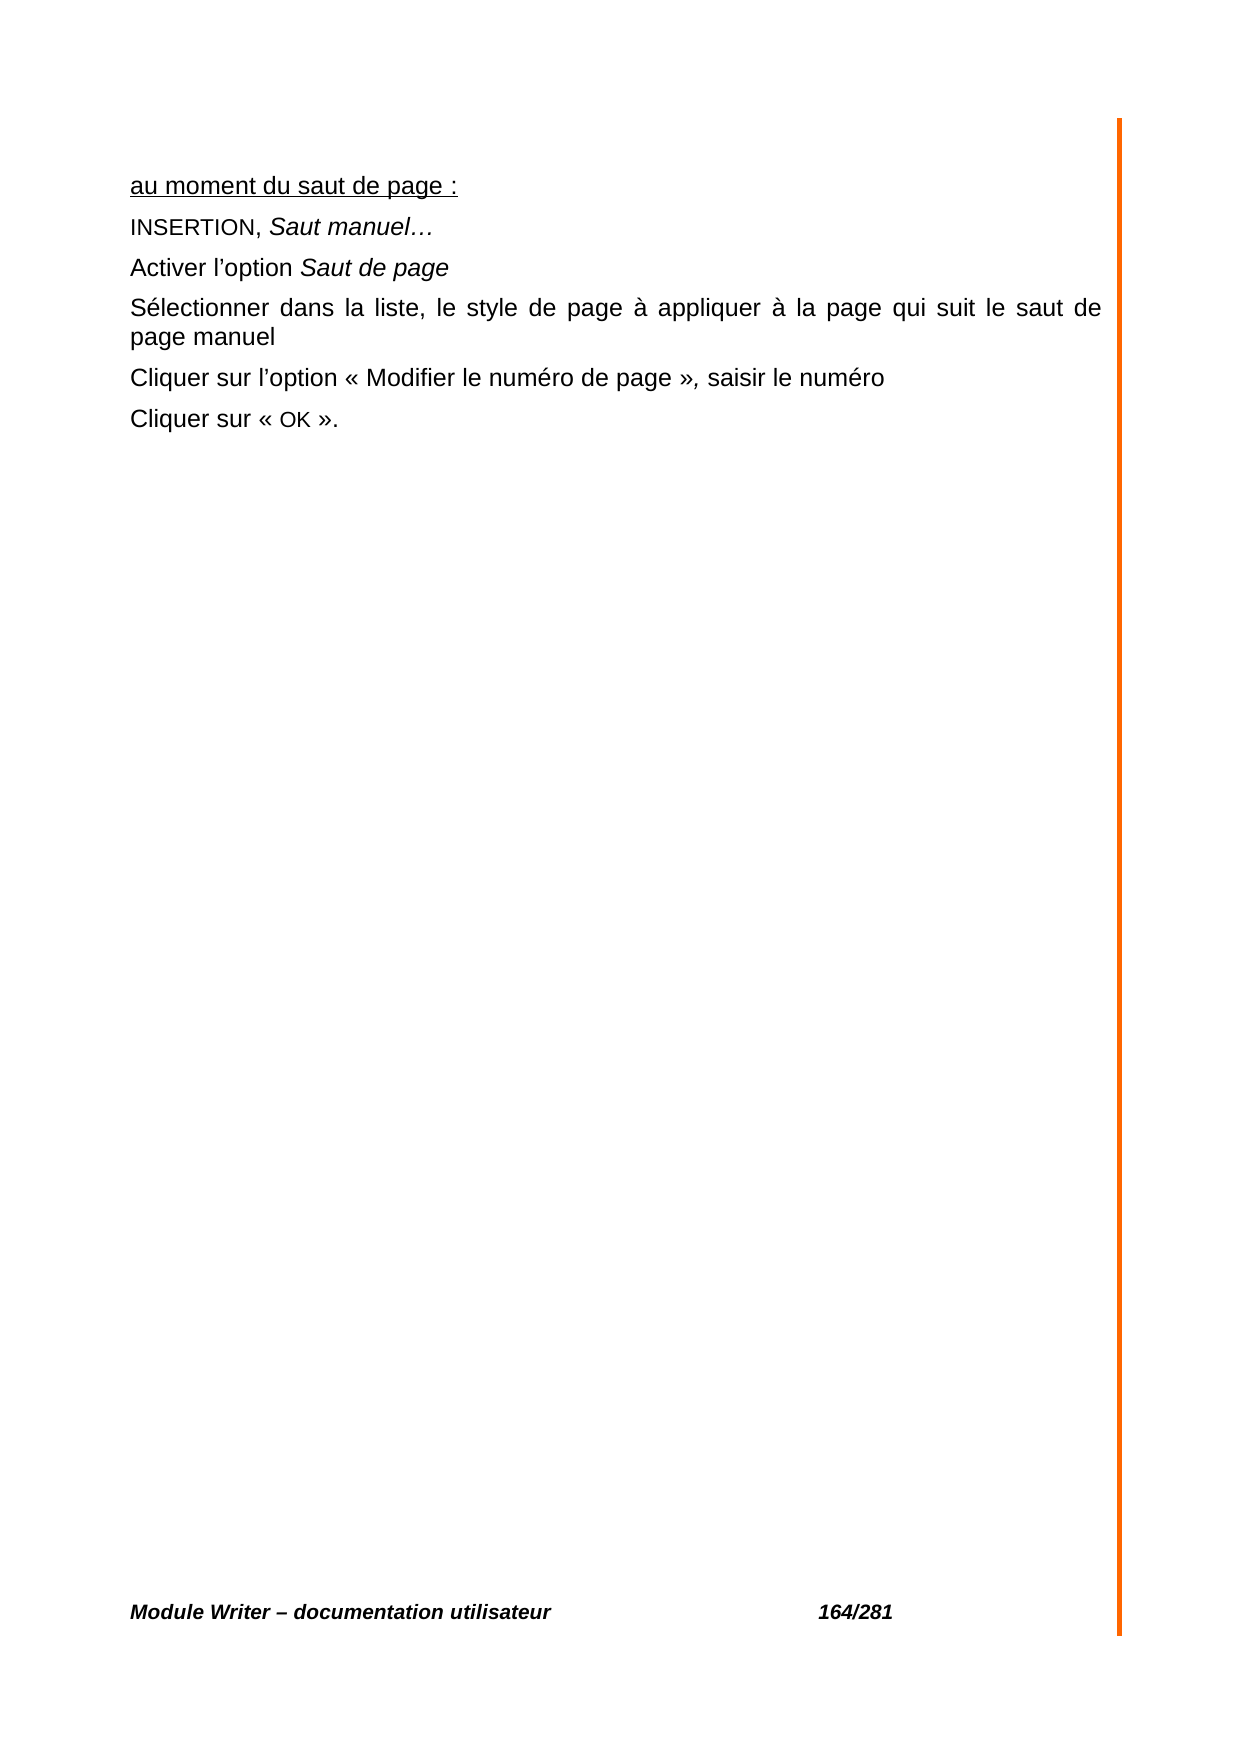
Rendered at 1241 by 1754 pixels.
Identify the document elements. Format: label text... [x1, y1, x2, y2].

text Cliquer sur « OK ». [130, 404, 1105, 433]
text INSERTION, Saut manuel… [130, 212, 1105, 241]
text Sélectionner dans la liste, le style de page à appliquer à la page qui suit le saut de page manuel [130, 293, 1105, 351]
text Activer l’option Saut de page [130, 252, 1105, 281]
text au moment du saut de page : [130, 171, 1105, 200]
text Cliquer sur l’option « Modifier le numéro de page », saisir le numéro [130, 363, 1105, 392]
